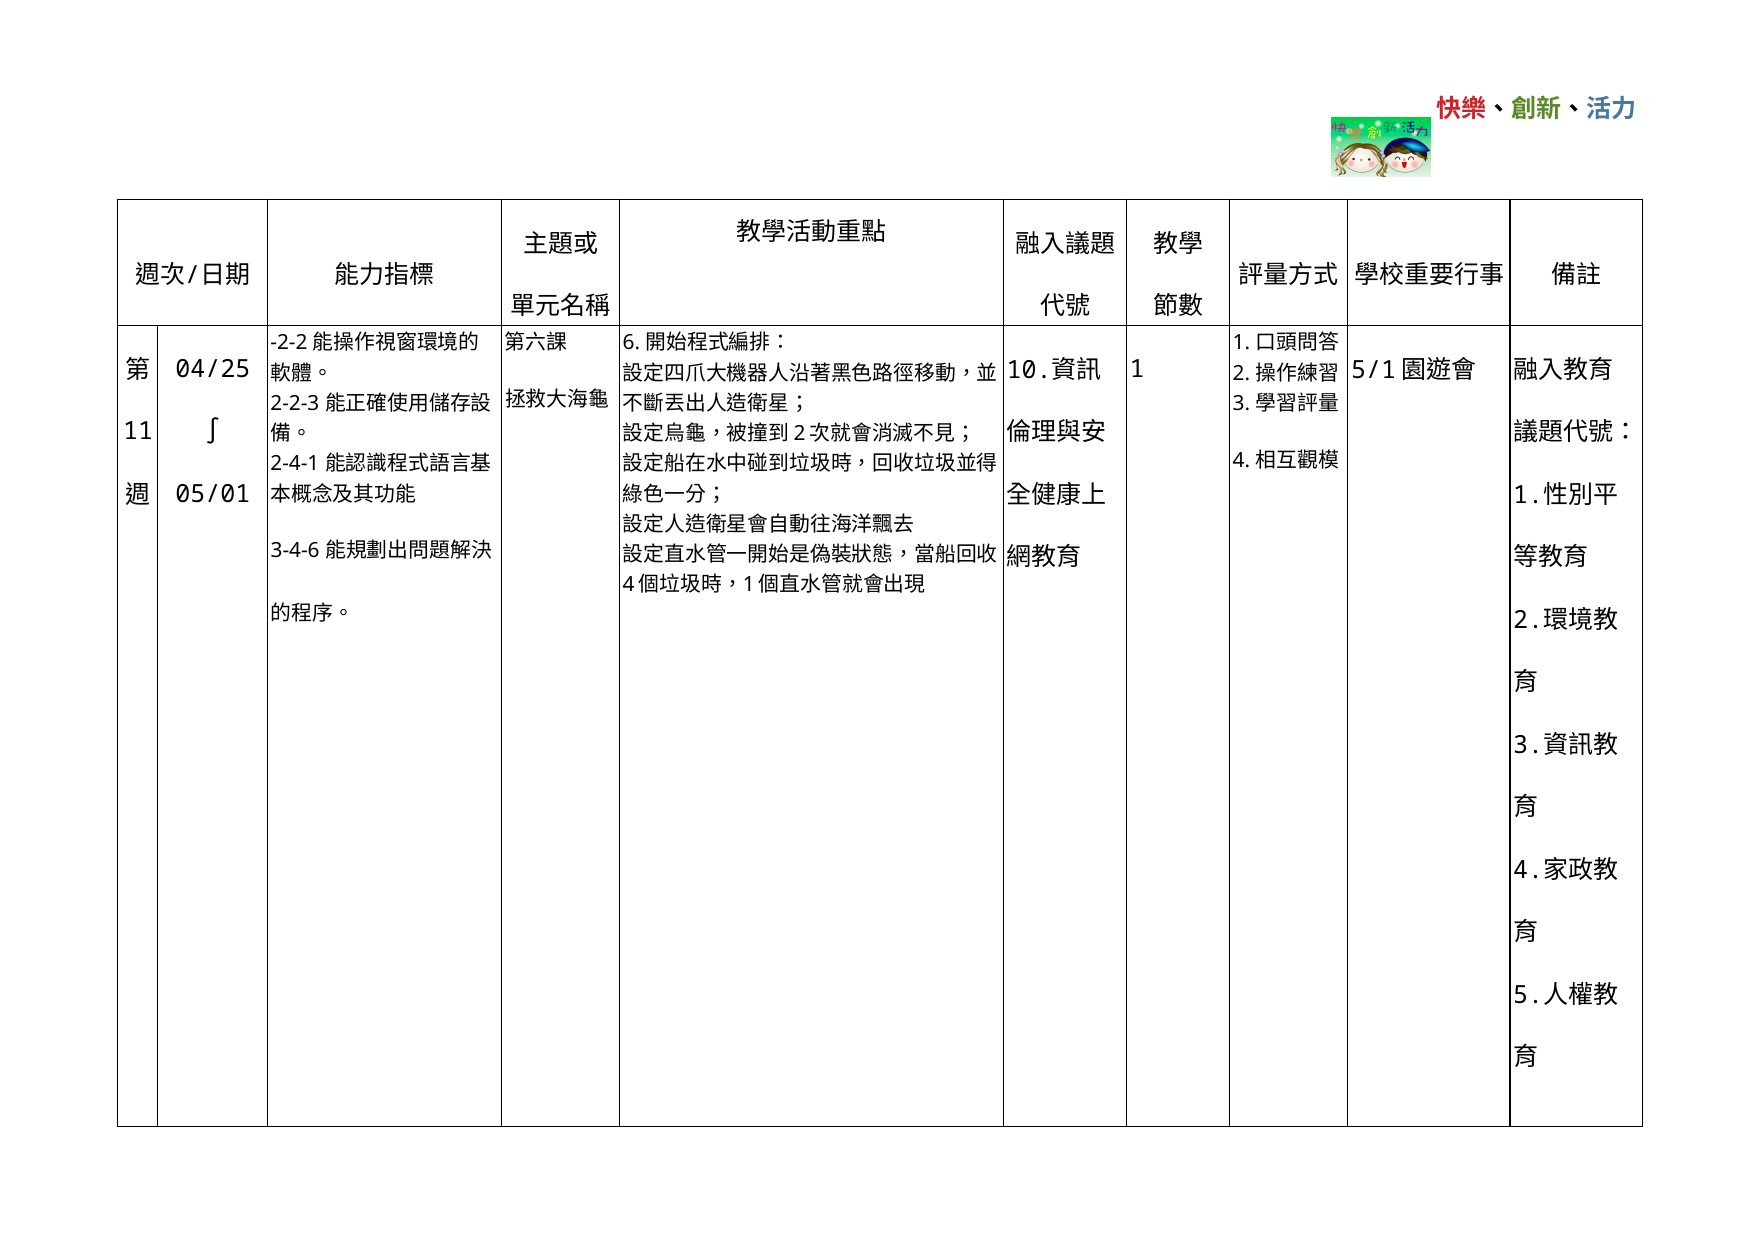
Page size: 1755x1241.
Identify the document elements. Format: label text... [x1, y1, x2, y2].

table_header 融入議題 代號 [1004, 200, 1126, 324]
table_header 教學 節數 [1127, 200, 1229, 324]
table_cell 1 [1127, 326, 1229, 1126]
table_cell 6. 開始程式編排： 設定四爪大機器人沿著黑色路徑移動，並不斷丟出人造衛星； 設定烏龜，被撞到2次就會消滅不見； 設定船在水中碰到垃圾時，回收垃圾並得綠色一分； 設定人造衛星會自動往海洋飄去 設定直水管一開始是偽裝狀態，當船回收4個垃圾時，1個直水管就會出現 [620, 326, 1003, 1126]
table_header 備註 [1511, 200, 1642, 324]
table_cell -2-2 能操作視窗環境的軟體。 2-2-3 能正確使用儲存設備。 2-4-1 能認識程式語言基本概念及其功能 3-4-6 能規劃出問題解決的程序。 [268, 326, 501, 1126]
table_header 能力指標 [268, 200, 501, 324]
table_header 教學活動重點 [620, 200, 1003, 324]
table_header 週次/日期 [118, 200, 267, 324]
table_cell 融入教育 議題代號： 1.性別平等教育 2.環境教育 3.資訊教育 4.家政教育 5.人權教育 [1511, 326, 1642, 1126]
table_header 主題或 單元名稱 [502, 200, 619, 324]
table_cell 04/25 ∫ 05/01 [158, 326, 267, 1126]
table_header 評量方式 [1230, 200, 1347, 324]
table_cell 5/1園遊會 [1348, 326, 1509, 1126]
table_cell 1. 口頭問答 2. 操作練習 3. 學習評量 4. 相互觀模 [1230, 326, 1347, 1126]
table_cell 第六課 拯救大海龜 [502, 326, 619, 1126]
table_cell 第 11 週 [118, 326, 157, 1126]
table_header 學校重要行事 [1348, 200, 1509, 324]
table_cell 10.資訊倫理與安全健康上網教育 [1004, 326, 1126, 1126]
